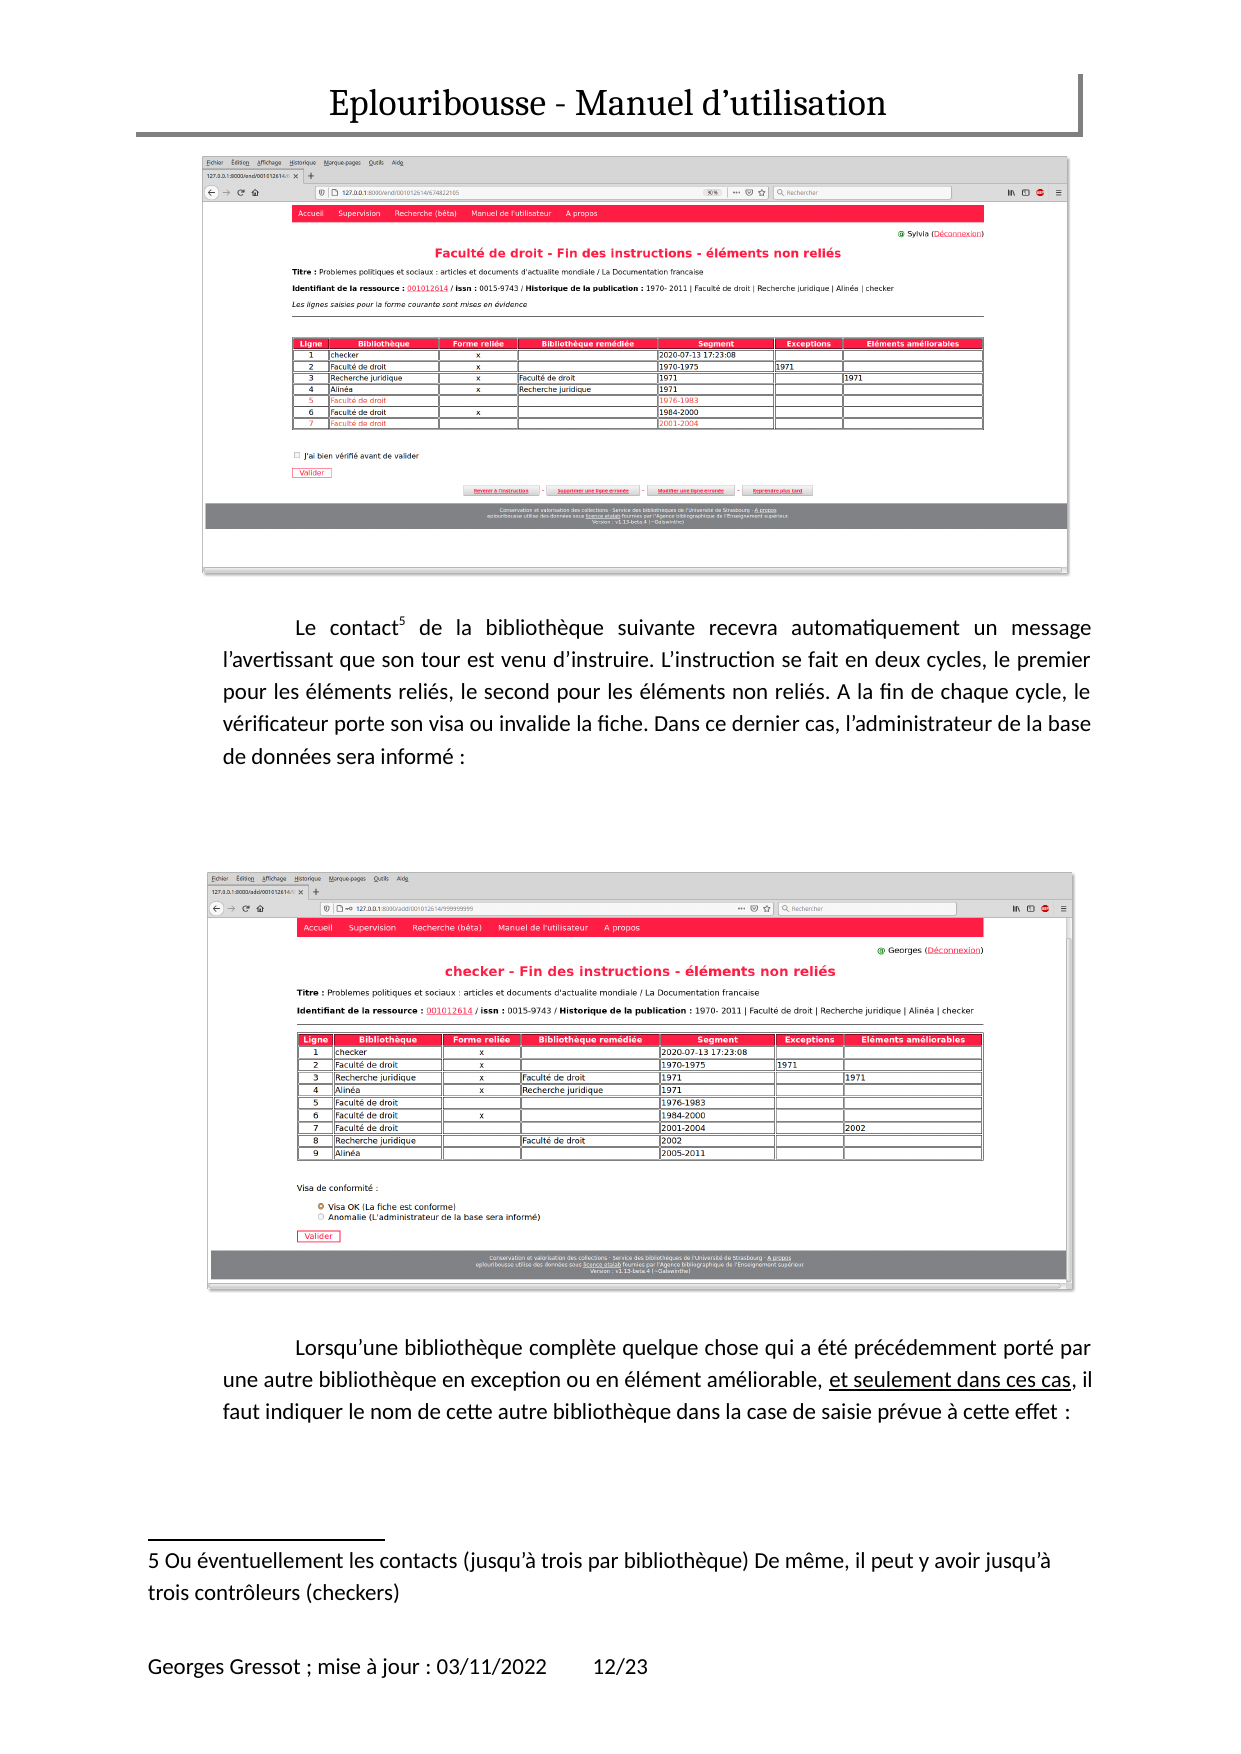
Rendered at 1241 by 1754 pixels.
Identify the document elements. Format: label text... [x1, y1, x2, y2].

text Ou éventuellement les contacts (jusqu’à trois par bibliothèque) De même, il peut y avoir jusqu’à trois contrôleurs (checkers) [148, 1546, 1093, 1606]
picture [205, 870, 1076, 1293]
list Le contact de la bibliothèque suivante recevra automatiquement un message l’avertissant que son tour est venu d’instruire. L’instruction se fait en deux cycles, le premier pour les éléments reliés, le second pour les éléments non reliés. A la fin de chaque cycle, le vérificateur porte son visa ou invalide la fiche. Dans ce dernier cas, l’administrateur de la base de données sera informé : [223, 613, 1093, 770]
picture [200, 154, 1071, 577]
list Lorsqu’une bibliothèque complète quelque chose qui a été précédemment porté par une autre bibliothèque en exception ou en élément améliorable, et seulement dans ces cas, il faut indiquer le nom de cette autre bibliothèque dans la case de saisie prévue à cette effet : [223, 1333, 1093, 1425]
